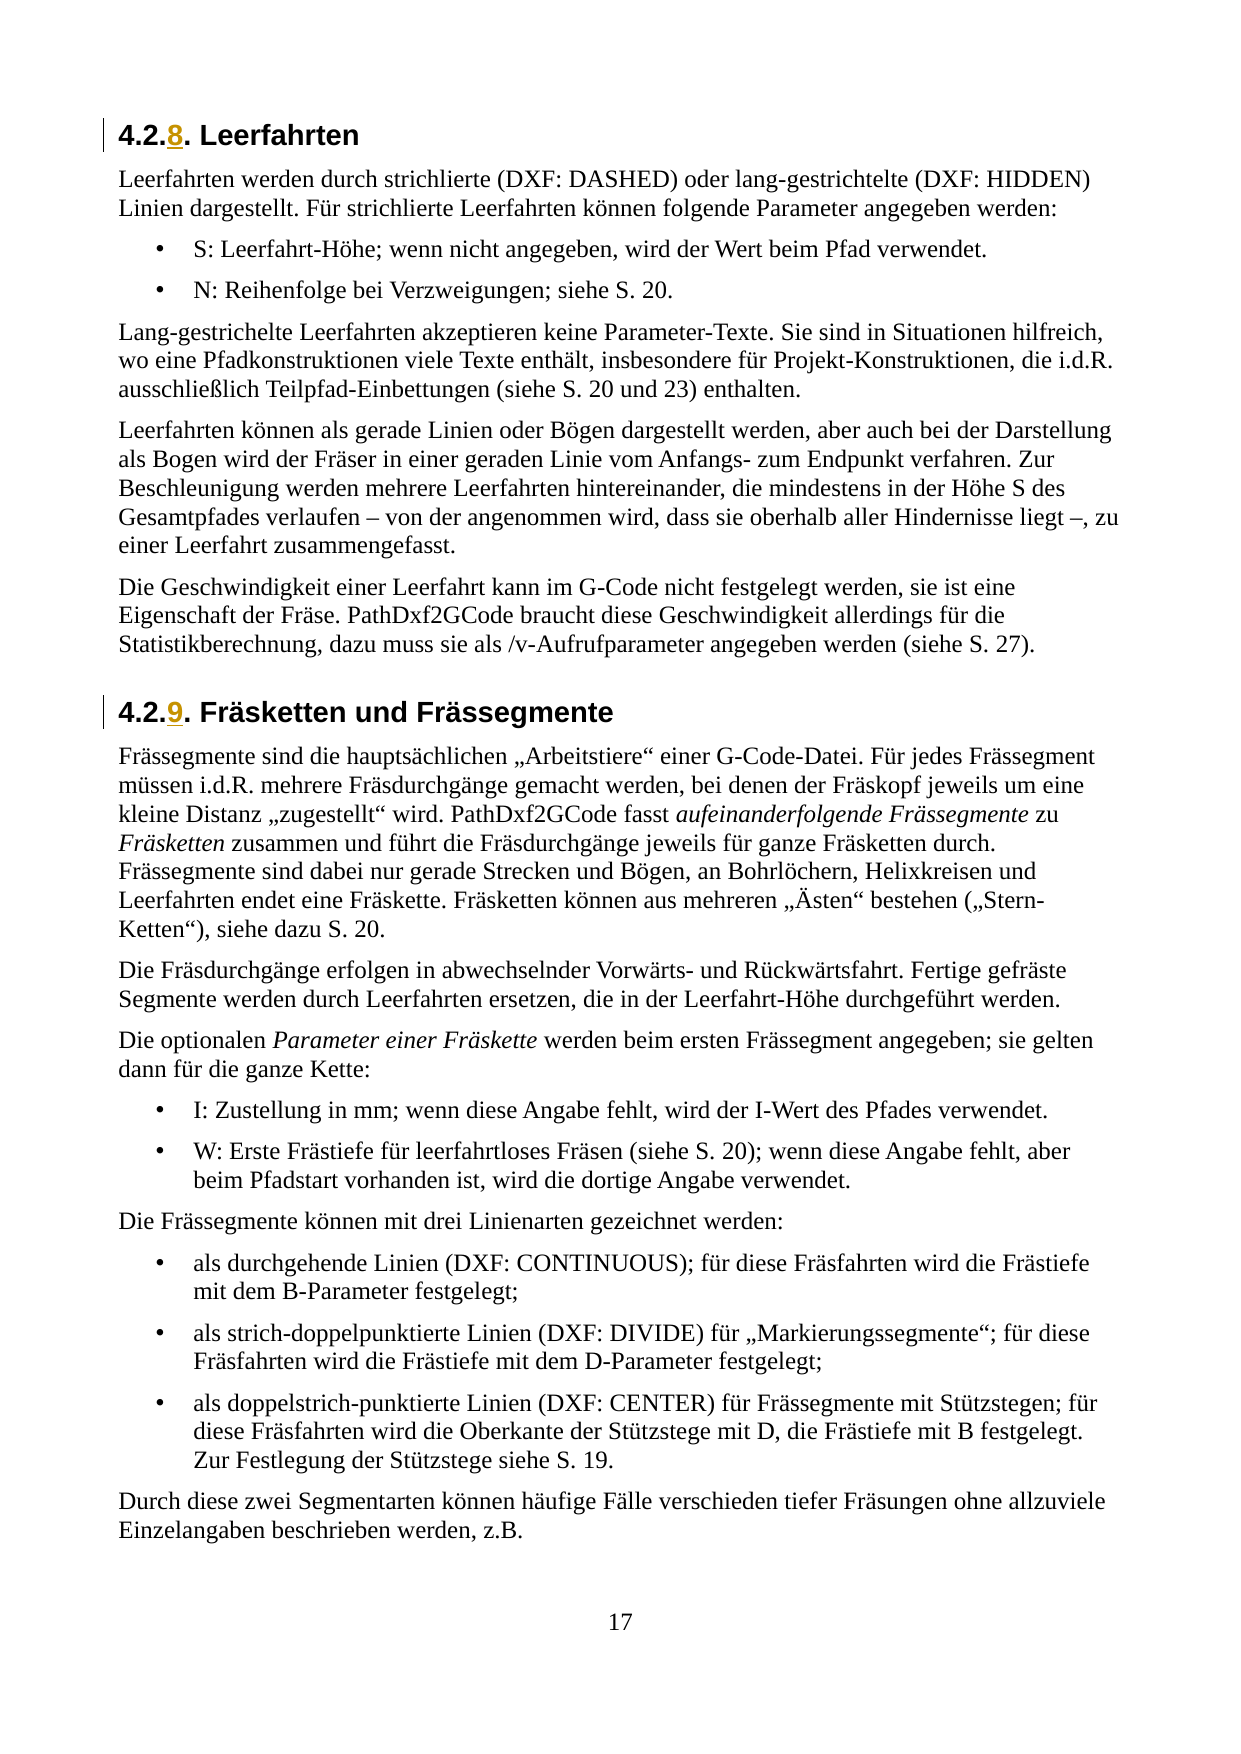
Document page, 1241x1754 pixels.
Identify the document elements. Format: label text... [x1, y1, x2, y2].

text Lang-gestrichelte Leerfahrten akzeptieren keine Parameter-Texte. Sie sind in Situationen hilfreich, wo eine Pfadkonstruktionen viele Texte enthält, insbesondere für Projekt-Konstruktionen, die i.d.R. ausschließlich Teilpfad-Einbettungen (siehe S. 19 und 22) enthalten. [118, 317, 1122, 403]
list als durchgehende Linien (DXF: CONTINUOUS); für diese Fräsfahrten wird die Frästiefe mit dem B-Parameter festgelegt; [156, 1248, 1122, 1305]
text Die optionalen Parameter einer Fräskette werden beim ersten Frässegment angegeben; sie gelten dann für die ganze Kette: [118, 1025, 1122, 1083]
text Die Fräsdurchgänge erfolgen in abwechselnder Vorwärts- und Rückwärtsfahrt. Fertige gefräste Segmente werden durch Leerfahrten ersetzen, die in der Leerfahrt-Höhe durchgeführt werden. [118, 955, 1122, 1013]
text Leerfahrten werden durch strichlierte (DXF: DASHED) oder lang-gestrichtelte (DXF: HIDDEN) Linien dargestellt. Für strichlierte Leerfahrten können folgende Parameter angegeben werden: [118, 164, 1122, 222]
list I: Zustellung in mm; wenn diese Angabe fehlt, wird der I-Wert des Pfades verwendet. [156, 1095, 1122, 1124]
list S: Leerfahrt-Höhe; wenn nicht angegeben, wird der Wert beim Pfad verwendet. [156, 234, 1122, 263]
text Leerfahrten können als gerade Linien oder Bögen dargestellt werden, aber auch bei der Darstellung als Bogen wird der Fräser in einer geraden Linie vom Anfangs- zum Endpunkt verfahren. Zur Beschleunigung werden mehrere Leerfahrten hintereinander, die mindestens in der Höhe S des Gesamtpfades verlaufen – von der angenommen wird, dass sie oberhalb aller Hindernisse liegt –, zu einer Leerfahrt zusammengefasst. [118, 415, 1122, 559]
list als doppelstrich-punktierte Linien (DXF: CENTER) für Frässegmente mit Stützstegen; für diese Fräsfahrten wird die Oberkante der Stützstege mit D, die Frästiefe mit B festgelegt. Zur Festlegung der Stützstege siehe S. 18. [156, 1388, 1122, 1474]
list als strich-doppelpunktierte Linien (DXF: DIVIDE) für „Markierungssegmente“; für diese Fräsfahrten wird die Frästiefe mit dem D-Parameter festgelegt; [156, 1318, 1122, 1375]
list N: Reihenfolge bei Verzweigungen; siehe S. 20. [156, 275, 1122, 304]
list W: Erste Frästiefe für leerfahrtloses Fräsen (siehe S. 19); wenn diese Angabe fehlt, aber beim Pfadstart vorhanden ist, wird die dortige Angabe verwendet. [156, 1136, 1122, 1194]
text Durch diese zwei Segmentarten können häufige Fälle verschieden tiefer Fräsungen ohne allzuviele Einzelangaben beschrieben werden, z.B. [118, 1486, 1122, 1544]
text Die Frässegmente können mit drei Linienarten gezeichnet werden: [118, 1206, 1122, 1235]
text Frässegmente sind die hauptsächlichen „Arbeitstiere“ einer G-Code-Datei. Für jedes Frässegment müssen i.d.R. mehrere Fräsdurchgänge gemacht werden, bei denen der Fräskopf jeweils um eine kleine Distanz „zugestellt“ wird. PathDxf2GCode fasst aufeinanderfolgende Frässegmente zu Fräsketten zusammen und führt die Fräsdurchgänge jeweils für ganze Fräsketten durch. Frässegmente sind dabei nur gerade Strecken und Bögen, an Bohrlöchern, Helixkreisen und Leerfahrten endet eine Fräskette. Fräsketten können aus mehreren „Ästen“ bestehen („Stern-Ketten“), siehe dazu S. 20. [118, 741, 1122, 943]
subtitle 4.2.8. Leerfahrten [118, 118, 1122, 152]
subtitle 4.2.9. Fräsketten und Frässegmente [118, 695, 1122, 729]
text Die Geschwindigkeit einer Leerfahrt kann im G-Code nicht festgelegt werden, sie ist eine Eigenschaft der Fräse. PathDxf2GCode braucht diese Geschwindigkeit allerdings für die Statistikberechnung, dazu muss sie als /v-Aufrufparameter angegeben werden (siehe S. 26). [118, 572, 1122, 658]
